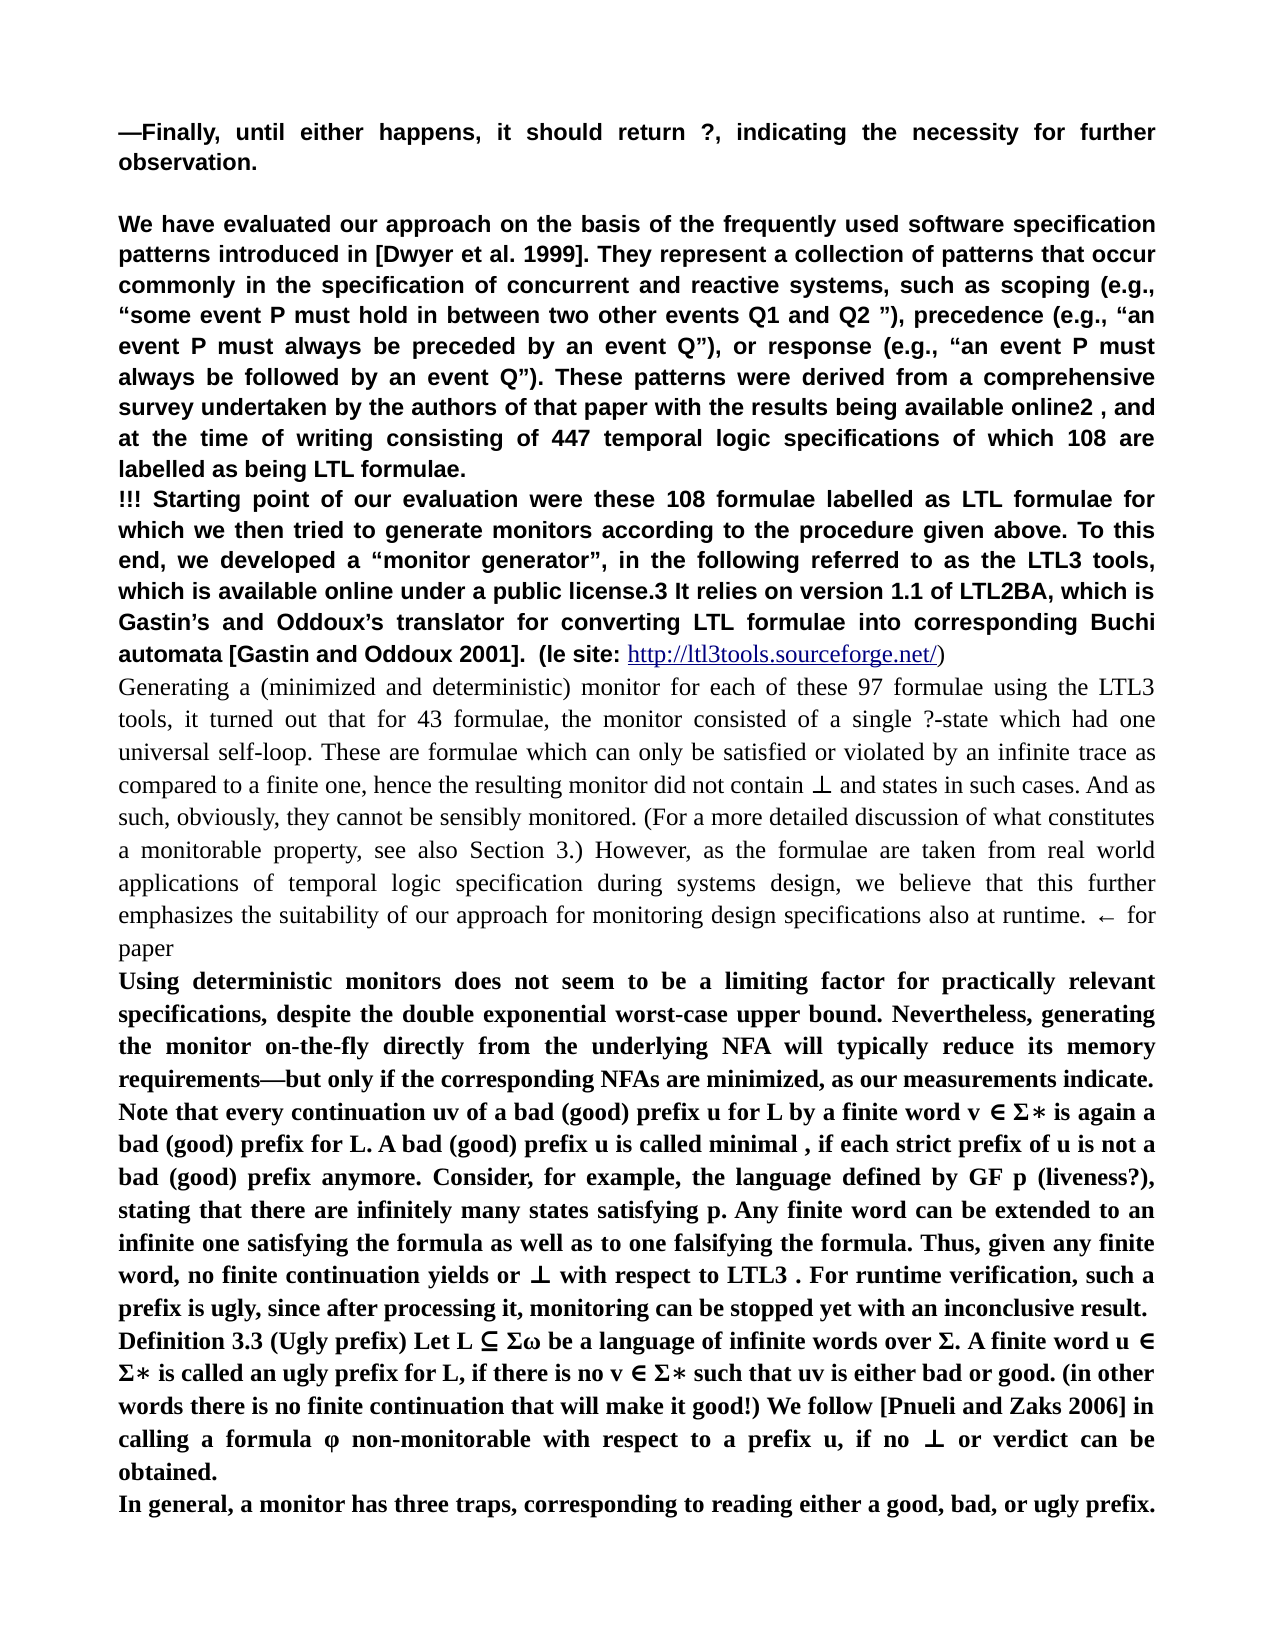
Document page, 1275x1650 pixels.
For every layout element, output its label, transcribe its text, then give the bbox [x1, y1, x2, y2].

text !!! Starting point of our evaluation were these 108 formulae labelled as LTL formulae for which we then tried to generate monitors according to the procedure given above. To this end, we developed a “monitor generator”, in the following referred to as the LTL3 tools, which is available online under a public license.3 It relies on version 1.1 of LTL2BA, which is Gastin’s and Oddoux’s translator for converting LTL formulae into corresponding Buchi automata [Gastin and Oddoux 2001]. (le site: http://ltl3tools.sourceforge.net/) [118, 486, 1157, 668]
text We have evaluated our approach on the basis of the frequently used software specification patterns introduced in [Dwyer et al. 1999]. They represent a collection of patterns that occur commonly in the specification of concurrent and reactive systems, such as scoping (e.g., “some event P must hold in between two other events Q1 and Q2 ”), precedence (e.g., “an event P must always be preceded by an event Q”), or response (e.g., “an event P must always be followed by an event Q”). These patterns were derived from a comprehensive survey undertaken by the authors of that paper with the results being available online2 , and at the time of writing consisting of 447 temporal logic specifications of which 108 are labelled as being LTL formulae. [118, 210, 1157, 482]
text Using deterministic monitors does not seem to be a limiting factor for practically relevant specifications, despite the double exponential worst-case upper bound. Nevertheless, generating the monitor on-the-fly directly from the underlying NFA will typically reduce its memory requirements—but only if the corresponding NFAs are minimized, as our measurements indicate. [118, 966, 1157, 1093]
text Generating a (minimized and deterministic) monitor for each of these 97 formulae using the LTL3 tools, it turned out that for 43 formulae, the monitor consisted of a single ?-state which had one universal self-loop. These are formulae which can only be satisfied or violated by an infinite trace as compared to a finite one, hence the resulting monitor did not contain ⊥ and states in such cases. And as such, obviously, they cannot be sensibly monitored. (For a more detailed discussion of what constitutes a monitorable property, see also Section 3.) However, as the formulae are taken from real world applications of temporal logic specification during systems design, we believe that this further emphasizes the suitability of our approach for monitoring design specifications also at runtime. ← for paper [118, 672, 1157, 962]
text —Finally, until either happens, it should return ?, indicating the necessity for further observation. [118, 118, 1157, 176]
text In general, a monitor has three traps, corresponding to reading either a good, bad, or ugly prefix. [118, 1489, 1157, 1518]
text Note that every continuation uv of a bad (good) prefix u for L by a finite word v ∈ Σ∗ is again a bad (good) prefix for L. A bad (good) prefix u is called minimal , if each strict prefix of u is not a bad (good) prefix anymore. Consider, for example, the language defined by GF p (liveness?), stating that there are infinitely many states satisfying p. Any finite word can be extended to an infinite one satisfying the formula as well as to one falsifying the formula. Thus, given any finite word, no finite continuation yields or ⊥ with respect to LTL3 . For runtime verification, such a prefix is ugly, since after processing it, monitoring can be stopped yet with an inconclusive result. [118, 1097, 1157, 1322]
text Definition 3.3 (Ugly prefix) Let L ⊆ Σω be a language of infinite words over Σ. A finite word u ∈ Σ∗ is called an ugly prefix for L, if there is no v ∈ Σ∗ such that uv is either bad or good. (in other words there is no finite continuation that will make it good!) We follow [Pnueli and Zaks 2006] in calling a formula φ non-monitorable with respect to a prefix u, if no ⊥ or verdict can be obtained. [118, 1326, 1157, 1485]
